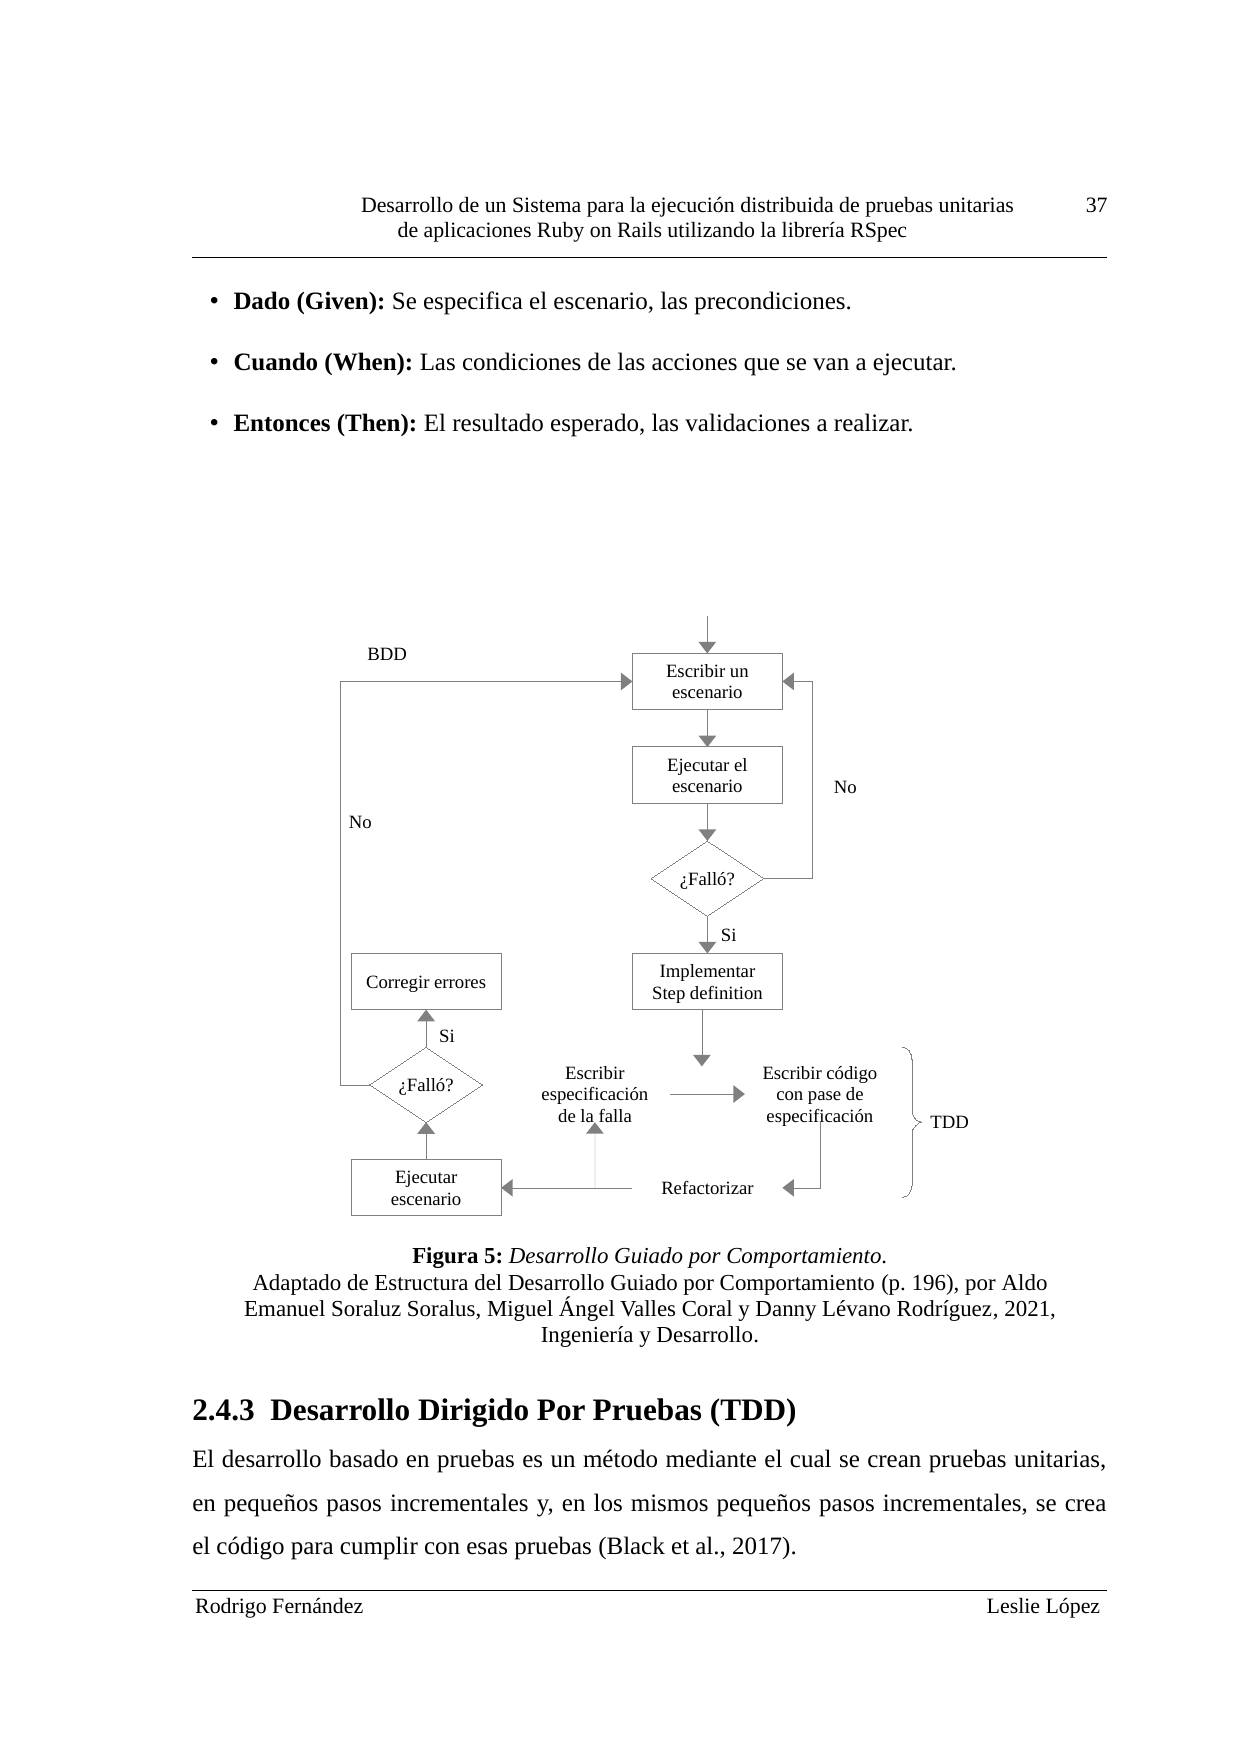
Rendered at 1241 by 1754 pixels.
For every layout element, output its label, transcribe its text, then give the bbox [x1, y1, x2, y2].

subtitle Desarrollo dirigido por pruebas (TDD) [192, 1391, 1107, 1427]
list Dado (Given): Se especifica el escenario, las precondiciones. [210, 286, 1107, 315]
list Cuando (When): Las condiciones de las acciones que se van a ejecutar. [210, 347, 1107, 376]
list Entonces (Then): El resultado esperado, las validaciones a realizar. [210, 408, 1107, 437]
text Adaptado de Estructura del Desarrollo Guiado por Comportamiento (p. 196), por Aldo Emanuel Soraluz Soralus, Miguel Ángel Valles Coral y Danny Lévano Rodríguez, 2021, Ingeniería y Desarrollo. [237, 1269, 1062, 1348]
text Figura 5: Desarrollo Guiado por Comportamiento. [237, 1242, 1062, 1269]
list El desarrollo basado en pruebas es un método mediante el cual se crean pruebas unitarias, en pequeños pasos incrementales y, en los mismos pequeños pasos incrementales, se crea el código para cumplir con esas pruebas (Black et al., 2017)⁠. [192, 1444, 1107, 1559]
